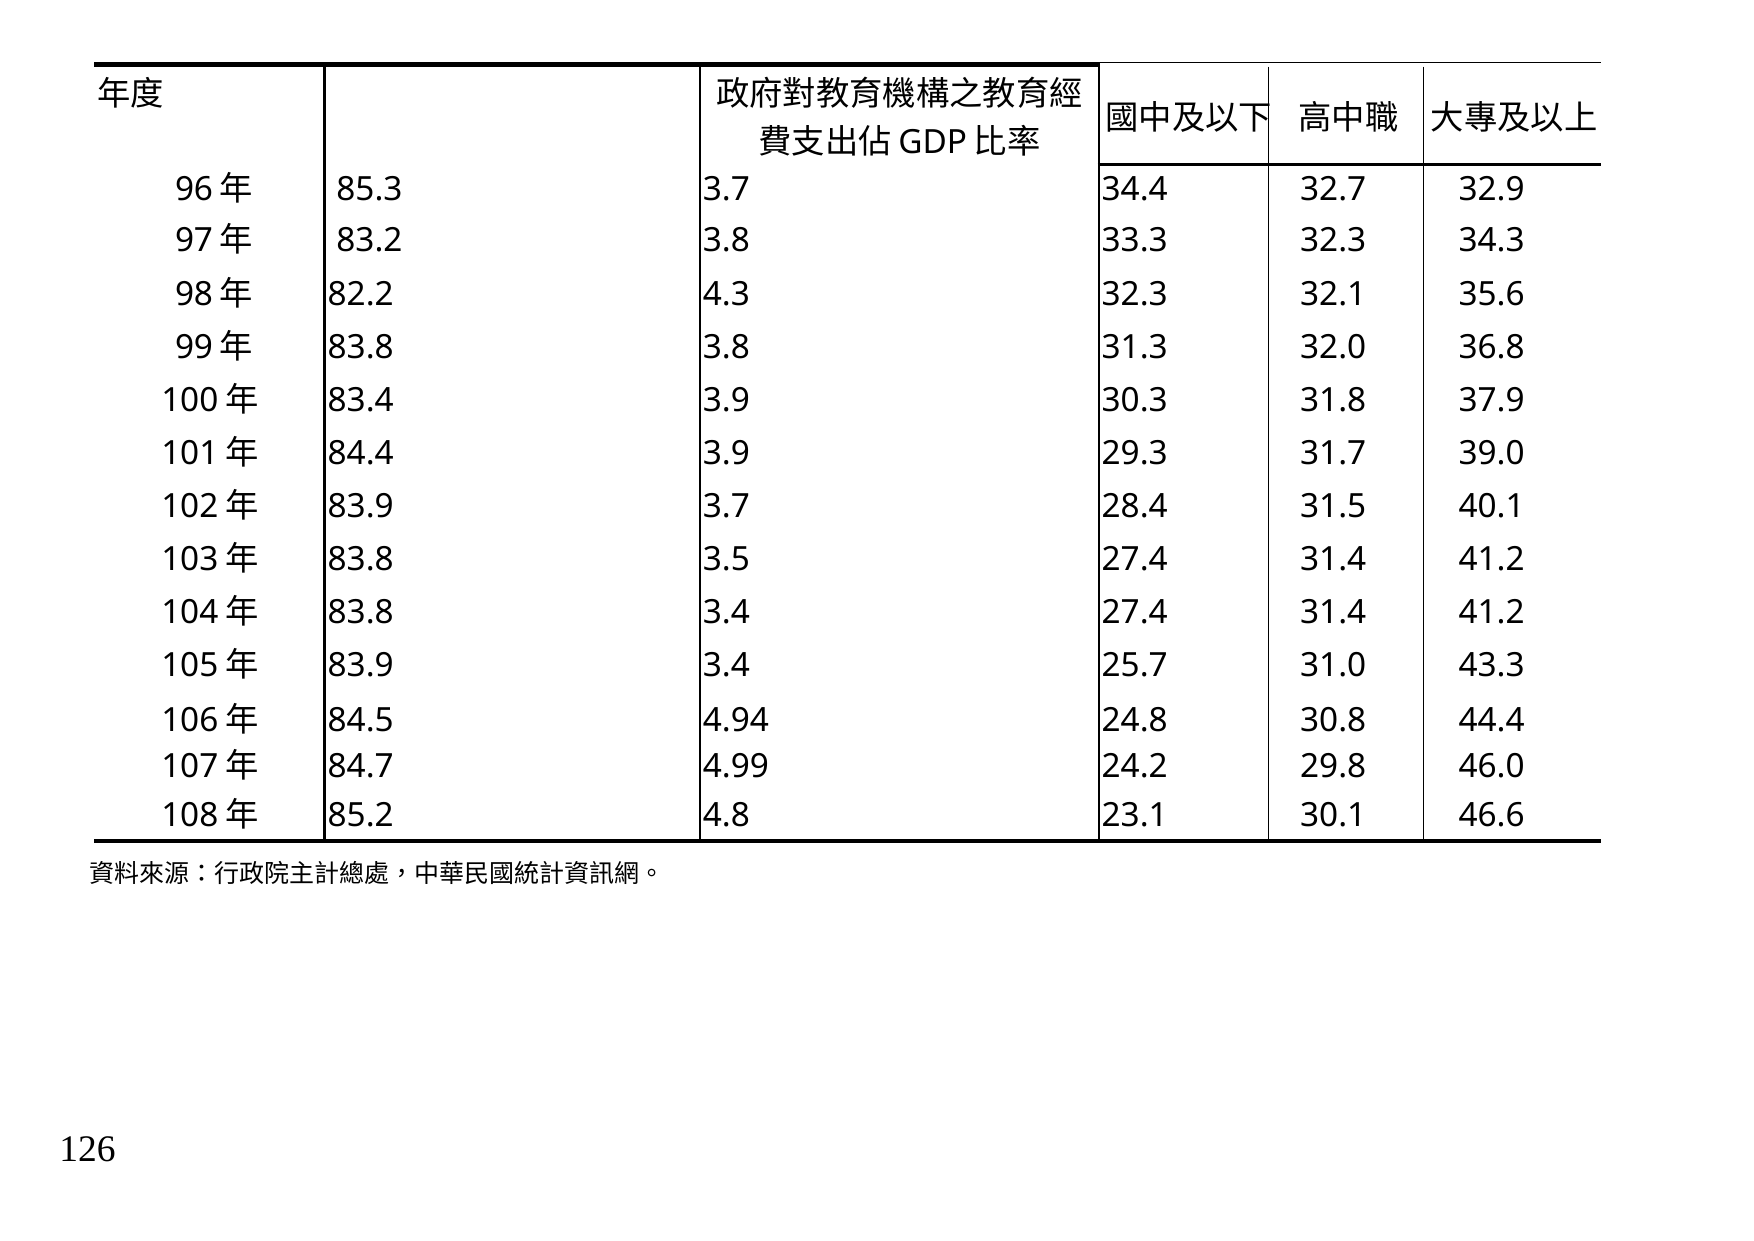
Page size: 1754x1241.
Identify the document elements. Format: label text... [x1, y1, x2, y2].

table_cell 41.2 [1424, 588, 1601, 641]
table_cell 23.1 [1100, 786, 1268, 839]
table_cell 3.7 [701, 163, 1098, 216]
table_cell 30.3 [1100, 376, 1268, 429]
table_cell 3.5 [701, 535, 1098, 588]
table_cell 3.8 [701, 323, 1098, 376]
table_cell 83.2 [326, 216, 699, 269]
table_cell 32.1 [1269, 270, 1423, 323]
table_cell 32.7 [1269, 166, 1423, 216]
table_cell 106年 107年 [94, 695, 323, 786]
table_cell 33.3 [1100, 216, 1268, 269]
table_cell 83.8 [326, 323, 699, 376]
table_cell 國中及以下 [1100, 63, 1269, 163]
table_cell 4.94 4.99 [701, 695, 1098, 786]
table_cell 101年 [94, 429, 323, 482]
table_cell 31.7 [1269, 429, 1423, 482]
table_header 年度 [94, 67, 323, 163]
table_cell 34.3 [1424, 216, 1601, 269]
text 資料來源：行政院主計總處，中華民國統計資訊網。 [89, 854, 1551, 890]
table_cell 32.0 [1269, 323, 1423, 376]
table_cell 35.6 [1424, 270, 1601, 323]
table_cell 96年 [94, 163, 323, 216]
table_cell 83.8 [326, 588, 699, 641]
table_cell 3.9 [701, 376, 1098, 429]
table_cell 3.9 [701, 429, 1098, 482]
table_cell 44.4 46.0 [1424, 695, 1601, 786]
table_cell 3.7 [701, 482, 1098, 535]
table_cell 85.2 [326, 786, 699, 839]
table_cell 31.4 [1269, 588, 1423, 641]
table_cell 24.8 24.2 [1100, 695, 1268, 786]
table_cell 39.0 [1424, 429, 1601, 482]
table_cell 4.8 [701, 786, 1098, 839]
table_cell 25.7 [1100, 641, 1268, 694]
table_cell 28.4 [1100, 482, 1268, 535]
table_cell 3.4 [701, 641, 1098, 694]
table_cell 46.6 [1424, 786, 1601, 839]
table_cell 100年 [94, 376, 323, 429]
table_cell 82.2 [326, 270, 699, 323]
table_header 政府對教育機構之教育經費支出佔GDP比率 [701, 67, 1098, 163]
table_header [326, 67, 699, 163]
table_cell 36.8 [1424, 323, 1601, 376]
table_cell 32.3 [1100, 270, 1268, 323]
table_cell 108年 [94, 786, 323, 839]
table_cell 30.1 [1269, 786, 1423, 839]
table_cell 27.4 [1100, 535, 1268, 588]
table_cell 43.3 [1424, 641, 1601, 694]
table_cell 40.1 [1424, 482, 1601, 535]
table_cell 99年 [94, 323, 323, 376]
table_cell 105年 [94, 641, 323, 694]
table_cell 84.4 [326, 429, 699, 482]
table_cell 大專及以上 [1423, 63, 1601, 163]
table_cell 30.8 29.8 [1269, 695, 1423, 786]
table_cell 31.0 [1269, 641, 1423, 694]
table_cell 85.3 [326, 163, 699, 216]
table_cell 103年 [94, 535, 323, 588]
table_cell 97年 [94, 216, 323, 269]
table_cell 3.8 [701, 216, 1098, 269]
table_cell 4.3 [701, 270, 1098, 323]
table_cell 37.9 [1424, 376, 1601, 429]
table_cell 3.4 [701, 588, 1098, 641]
table_cell 31.8 [1269, 376, 1423, 429]
table_cell 41.2 [1424, 535, 1601, 588]
table_cell 31.5 [1269, 482, 1423, 535]
table_cell 32.9 [1424, 166, 1601, 216]
table_cell 27.4 [1100, 588, 1268, 641]
table_cell 34.4 [1100, 166, 1268, 216]
table_cell 84.5 84.7 [326, 695, 699, 786]
table_cell 83.9 [326, 641, 699, 694]
table_cell 高中職 [1269, 63, 1423, 163]
table_cell 83.9 [326, 482, 699, 535]
table_cell 31.4 [1269, 535, 1423, 588]
table_cell 31.3 [1100, 323, 1268, 376]
table_cell 102年 [94, 482, 323, 535]
table_cell 83.8 [326, 535, 699, 588]
table_cell 29.3 [1100, 429, 1268, 482]
table_cell 83.4 [326, 376, 699, 429]
table_cell 98年 [94, 270, 323, 323]
table_cell 32.3 [1269, 216, 1423, 269]
table_cell 104年 [94, 588, 323, 641]
